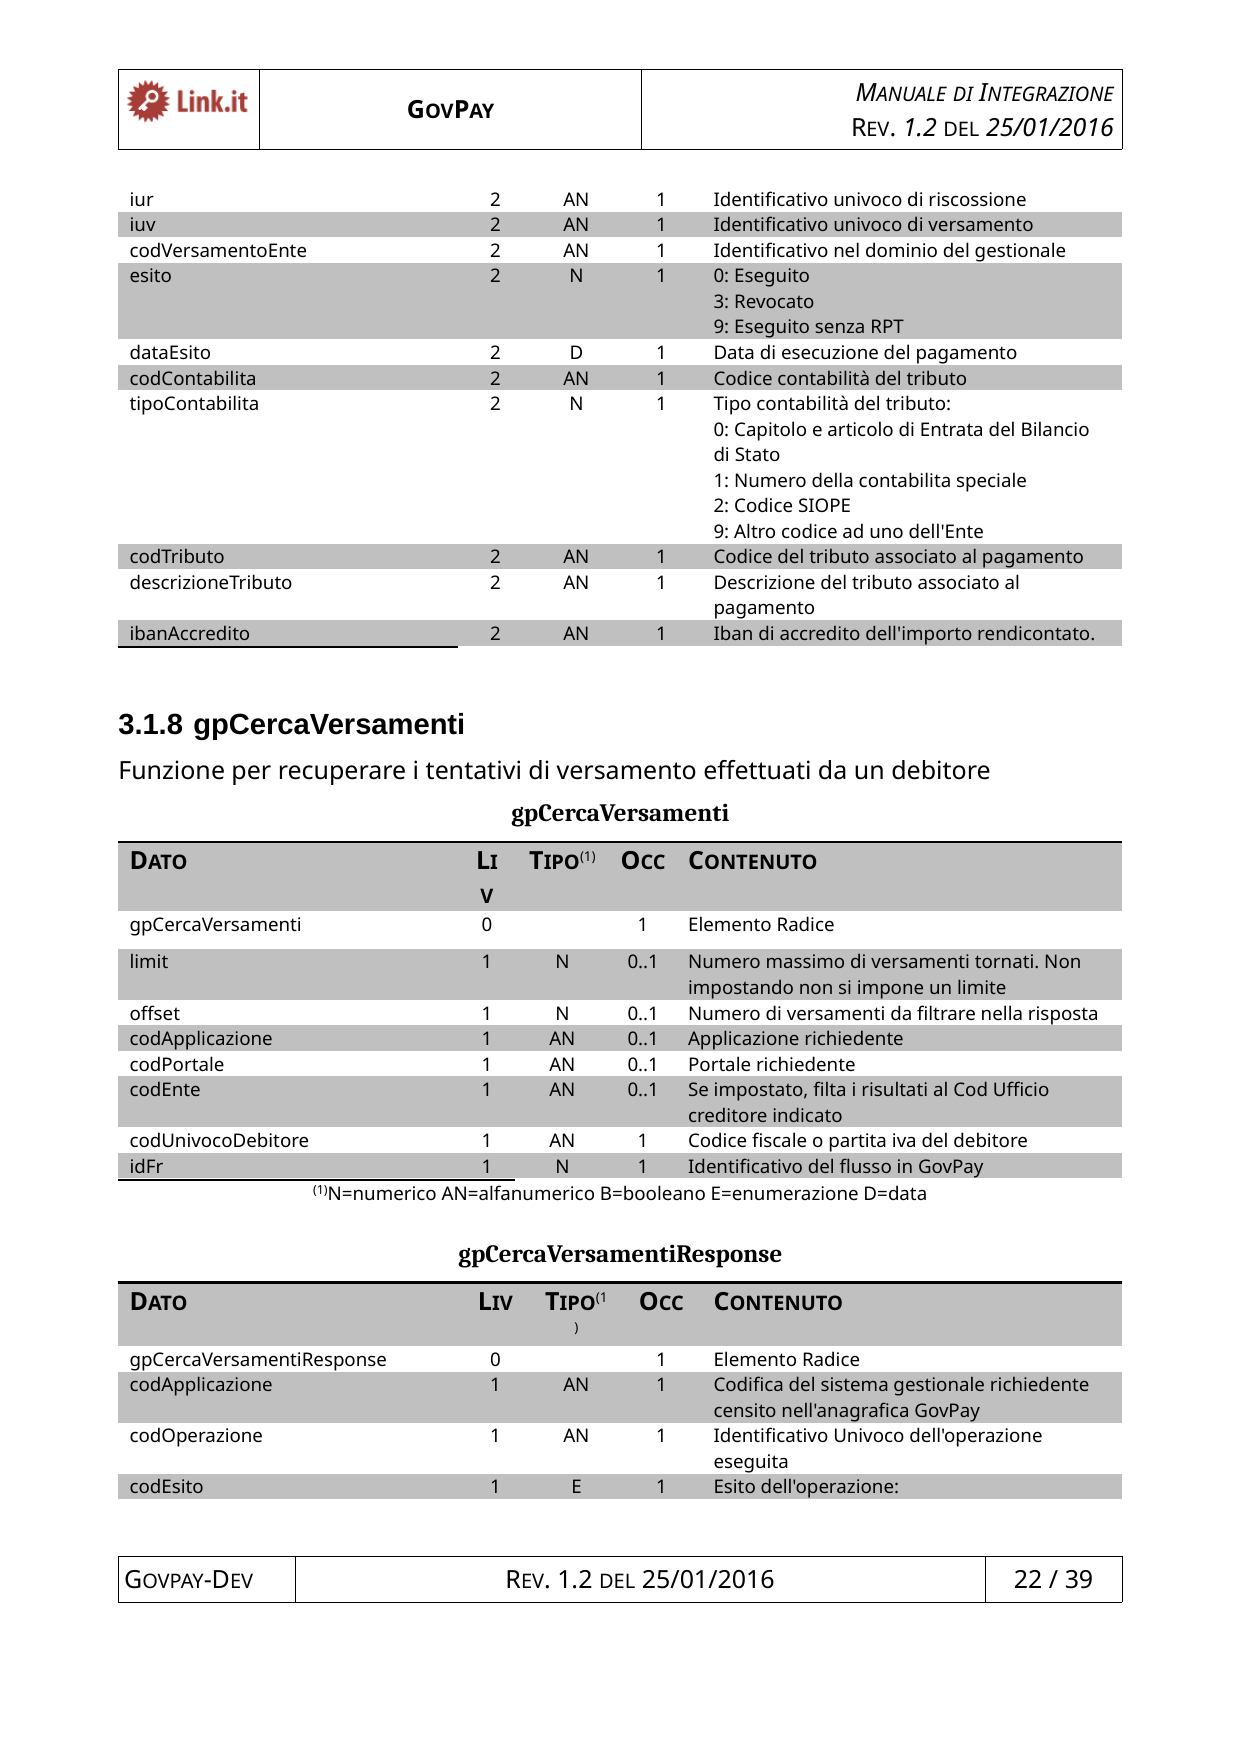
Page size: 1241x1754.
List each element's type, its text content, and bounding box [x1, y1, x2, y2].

table_cell Numero massimo di versamenti tornati. Non impostando non si impone un limite [677, 949, 1122, 1000]
table_cell AN [532, 237, 620, 263]
table_cell Codice contabilità del tributo [702, 365, 1122, 390]
table_cell 0..1 [609, 1076, 677, 1127]
table_cell Data di esecuzione del pagamento [702, 339, 1122, 365]
table_cell 1 [458, 1025, 515, 1051]
table_cell AN [515, 1128, 609, 1153]
table_cell 1 [458, 949, 515, 1000]
table_cell 2 [458, 186, 532, 212]
table_cell 1 [458, 1076, 515, 1127]
table_cell AN [532, 365, 620, 390]
table_cell AN [532, 212, 620, 237]
table_cell 1 [620, 186, 702, 212]
table_cell 0 [458, 911, 515, 949]
table_cell 1 [620, 569, 702, 620]
table_cell 1 [609, 1128, 677, 1153]
table_cell 2 [458, 237, 532, 263]
table_cell N [515, 1153, 609, 1178]
table_cell codContabilita [118, 365, 458, 390]
table_cell Codice del tributo associato al pagamento [702, 544, 1122, 569]
text (1)N=numerico AN=alfanumerico B=booleano E=enumerazione D=data [118, 1181, 1122, 1206]
table_cell Dato [118, 843, 458, 911]
table_cell 1 [620, 365, 702, 390]
table_cell AN [515, 1051, 609, 1076]
table_cell 2 [458, 263, 532, 339]
table_cell 1 [458, 1423, 532, 1474]
table_cell Identificativo univoco di riscossione [702, 186, 1122, 212]
table_cell N [515, 949, 609, 1000]
table_cell AN [515, 1076, 609, 1127]
table_cell Iban di accredito dell'importo rendicontato. [702, 620, 1122, 646]
table_cell 2 [458, 212, 532, 237]
table_cell 1 [458, 1051, 515, 1076]
table_cell AN [515, 1025, 609, 1051]
table_cell 1 [458, 1372, 532, 1423]
table_cell esito [118, 263, 458, 339]
table_cell 2 [458, 620, 532, 646]
table_cell 2 [458, 544, 532, 569]
table_cell idFr [118, 1153, 458, 1178]
table_cell ibanAccredito [118, 620, 458, 646]
table_cell [532, 1346, 620, 1372]
table_cell E [532, 1474, 620, 1499]
table_cell 1 [458, 1128, 515, 1153]
table_cell descrizioneTributo [118, 569, 458, 620]
table_cell Occ [609, 843, 677, 911]
table_cell Elemento Radice [677, 911, 1122, 949]
table_cell 0 [458, 1346, 532, 1372]
table_cell Contenuto [677, 843, 1122, 911]
table_cell Identificativo Univoco dell'operazione eseguita [702, 1423, 1122, 1474]
table_cell 1 [620, 263, 702, 339]
picture [123, 75, 254, 128]
table_cell Occ [620, 1284, 702, 1346]
table_cell Tipo(1) [532, 1284, 620, 1346]
table_cell codTributo [118, 544, 458, 569]
table_cell Numero di versamenti da filtrare nella risposta [677, 1000, 1122, 1025]
table_cell 0..1 [609, 1025, 677, 1051]
table_cell 1 [620, 1372, 702, 1423]
table_cell 1 [620, 237, 702, 263]
table_cell AN [532, 186, 620, 212]
table_cell codApplicazione [118, 1025, 458, 1051]
table_cell gpCercaVersamentiResponse [118, 1346, 458, 1372]
table_cell AN [532, 620, 620, 646]
table_cell Portale richiedente [677, 1051, 1122, 1076]
table_cell 1 [620, 620, 702, 646]
table_cell N [515, 1000, 609, 1025]
table_cell Identificativo nel dominio del gestionale [702, 237, 1122, 263]
table_cell 0: Eseguito 3: Revocato 9: Eseguito senza RPT [702, 263, 1122, 339]
table_header gpCercaVersamentiResponse [118, 1240, 1122, 1281]
table_cell 1 [458, 1153, 515, 1178]
table_cell offset [118, 1000, 458, 1025]
table_cell Se impostato, filta i risultati al Cod Ufficio creditore indicato [677, 1076, 1122, 1127]
table_cell N [532, 390, 620, 543]
table_cell codApplicazione [118, 1372, 458, 1423]
table_cell 0..1 [609, 949, 677, 1000]
table_cell 2 [458, 569, 532, 620]
table_cell Esito dell'operazione: OK KO [702, 1474, 1122, 1499]
table_cell Contenuto [702, 1284, 1122, 1346]
table_cell codOperazione [118, 1423, 458, 1474]
table_cell 1 [620, 1474, 702, 1499]
table_cell Tipo(1) [515, 843, 609, 911]
table_cell codEsito [118, 1474, 458, 1499]
table_cell Codifica del sistema gestionale richiedente censito nell'anagrafica GovPay [702, 1372, 1122, 1423]
table_cell 2 [458, 339, 532, 365]
table_cell Tipo contabilità del tributo: 0: Capitolo e articolo di Entrata del Bilancio di Stato 1: Numero della contabilita speciale 2: Codice SIOPE 9: Altro codice ad uno dell'Ente [702, 390, 1122, 543]
table_cell 1 [620, 1423, 702, 1474]
table_cell 1 [458, 1000, 515, 1025]
table_cell Applicazione richiedente [677, 1025, 1122, 1051]
table_cell 1 [620, 339, 702, 365]
table_cell iur [118, 186, 458, 212]
subtitle gpCercaVersamenti [118, 707, 1122, 740]
table_cell Dato [118, 1284, 458, 1346]
table_cell 2 [458, 365, 532, 390]
table_cell D [532, 339, 620, 365]
table_cell 1 [620, 212, 702, 237]
text Funzione per recuperare i tentativi di versamento effettuati da un debitore [118, 753, 1122, 787]
table_cell 0..1 [609, 1051, 677, 1076]
table_header gpCercaVersamenti [118, 799, 1122, 841]
table_cell 1 [620, 544, 702, 569]
table_cell AN [532, 1423, 620, 1474]
table_cell iuv [118, 212, 458, 237]
table_cell 1 [620, 1346, 702, 1372]
table_cell gpCercaVersamenti [118, 911, 458, 949]
table_cell codVersamentoEnte [118, 237, 458, 263]
table_cell 1 [458, 1474, 532, 1499]
table_cell Codice fiscale o partita iva del debitore [677, 1128, 1122, 1153]
table_cell [515, 911, 609, 949]
table_cell codUnivocoDebitore [118, 1128, 458, 1153]
table_cell tipoContabilita [118, 390, 458, 543]
table_cell AN [532, 544, 620, 569]
table_cell 1 [609, 911, 677, 949]
table_cell AN [532, 1372, 620, 1423]
table_cell codEnte [118, 1076, 458, 1127]
table_cell Liv [458, 1284, 532, 1346]
table_cell limit [118, 949, 458, 1000]
table_cell 1 [620, 390, 702, 543]
table_cell 0..1 [609, 1000, 677, 1025]
table_cell N [532, 263, 620, 339]
table_cell Elemento Radice [702, 1346, 1122, 1372]
table_cell AN [532, 569, 620, 620]
table_cell 2 [458, 390, 532, 543]
table_cell codPortale [118, 1051, 458, 1076]
table_cell dataEsito [118, 339, 458, 365]
table_cell Identificativo del flusso in GovPay [677, 1153, 1122, 1178]
table_cell 1 [609, 1153, 677, 1178]
table_cell Liv [458, 843, 515, 911]
table_cell Descrizione del tributo associato al pagamento [702, 569, 1122, 620]
table_cell Identificativo univoco di versamento [702, 212, 1122, 237]
